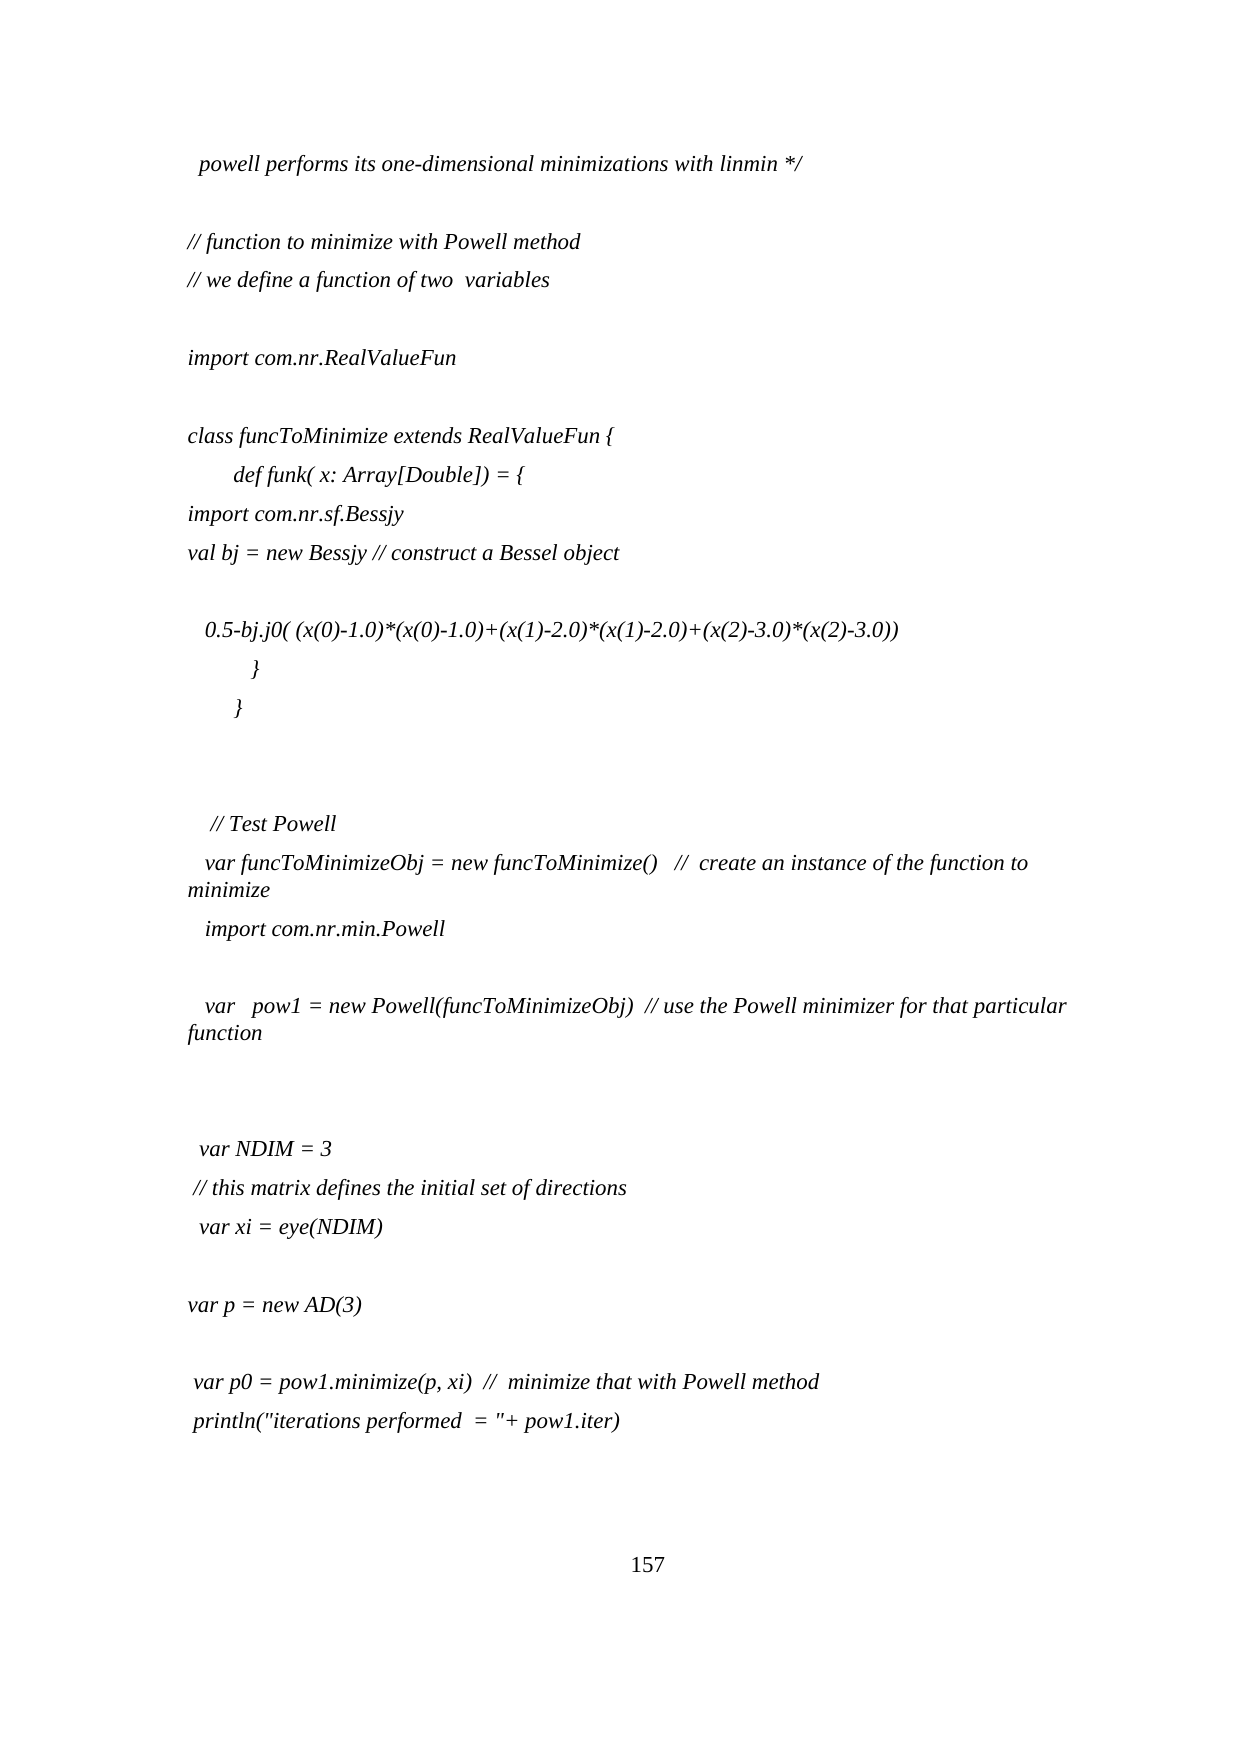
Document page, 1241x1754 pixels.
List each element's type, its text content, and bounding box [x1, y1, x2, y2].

text } [187, 694, 1108, 720]
text import com.nr.sf.Bessjy [187, 500, 1108, 526]
text def funk( x: Array[Double]) = { [187, 461, 1108, 487]
text import com.nr.RealValueFun [187, 344, 1108, 371]
text 0.5-bj.j0( (x(0)-1.0)*(x(0)-1.0)+(x(1)-2.0)*(x(1)-2.0)+(x(2)-3.0)*(x(2)-3.0)) [187, 616, 1108, 643]
text // this matrix defines the initial set of directions [187, 1174, 1108, 1200]
text class funcToMinimize extends RealValueFun { [187, 422, 1108, 448]
text var p = new AD(3) [187, 1291, 1108, 1317]
text } [187, 655, 1108, 681]
text var funcToMinimizeObj = new funcToMinimize() // create an instance of the function to minimize [187, 849, 1108, 902]
text // we define a function of two variables [187, 267, 1108, 293]
text println("iterations performed = "+ pow1.iter) [187, 1407, 1108, 1433]
text var p0 = pow1.minimize(p, xi) // minimize that with Powell method [187, 1368, 1108, 1395]
text var xi = eye(NDIM) [187, 1213, 1108, 1239]
text // function to minimize with Powell method [187, 228, 1108, 254]
text var NDIM = 3 [187, 1135, 1108, 1162]
text val bj = new Bessjy // construct a Bessel object [187, 538, 1108, 565]
text import com.nr.min.Powell [187, 914, 1108, 941]
text powell performs its one-dimensional minimizations with linmin */ [187, 150, 1108, 176]
text var pow1 = new Powell(funcToMinimizeObj) // use the Powell minimizer for that particular function [187, 992, 1108, 1045]
text // Test Powell [187, 811, 1108, 837]
